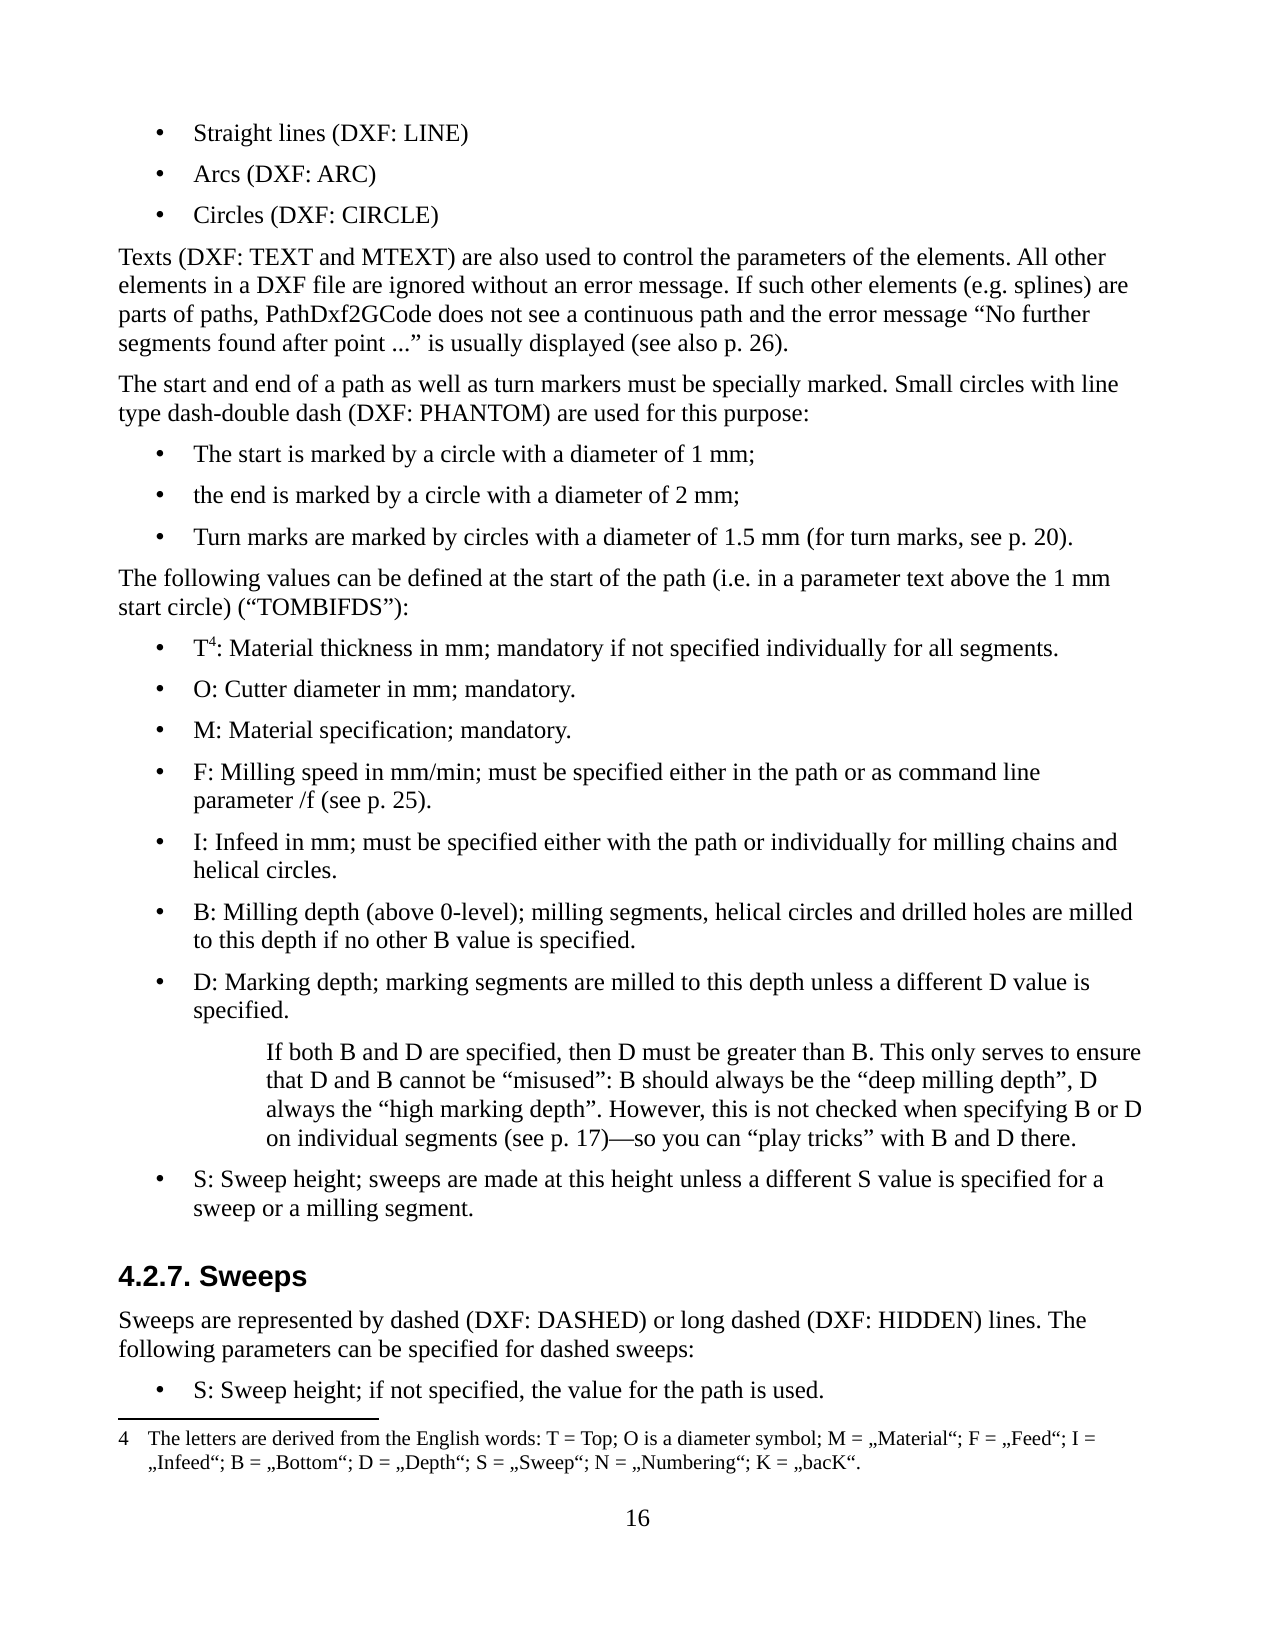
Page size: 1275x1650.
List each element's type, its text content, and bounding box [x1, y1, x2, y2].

subtitle 4.2.7. Sweeps [118, 1259, 1157, 1293]
list the end is marked by a circle with a diameter of 2 mm; [156, 481, 1157, 509]
text Texts (DXF: TEXT and MTEXT) are also used to control the parameters of the elements. All other elements in a DXF file are ignored without an error message. If such other elements (e.g. splines) are parts of paths, PathDxf2GCode does not see a continuous path and the error message “No further segments found after point ...” is usually displayed (see also p. 26). [118, 242, 1157, 357]
list Circles (DXF: CIRCLE) [156, 201, 1157, 229]
text The start and end of a path as well as turn markers must be specially marked. Small circles with line type dash-double dash (DXF: PHANTOM) are used for this purpose: [118, 369, 1157, 427]
list Turn marks are marked by circles with a diameter of 1.5 mm (for turn marks, see p. 19). [156, 522, 1157, 551]
text Sweeps are represented by dashed (DXF: DASHED) or long dashed (DXF: HIDDEN) lines. The following parameters can be specified for dashed sweeps: [118, 1305, 1157, 1363]
list F: Milling speed in mm/min; must be specified either in the path or as command line parameter /f (see p. 25). [156, 757, 1157, 814]
list S: Sweep height; if not specified, the value for the path is used. [156, 1375, 1157, 1404]
list Arcs (DXF: ARC) [156, 159, 1157, 188]
list Straight lines (DXF: LINE) [156, 118, 1157, 147]
text If both B and D are specified, then D must be greater than B. This only serves to ensure that D and B cannot be “misused”: B should always be the “deep milling depth”, D always the “high marking depth”. However, this is not checked when specifying B or D on individual segments (see p. 16)—so you can “play tricks” with B and D there. [266, 1037, 1157, 1152]
list M: Material specification; mandatory. [156, 716, 1157, 744]
list S: Sweep height; sweeps are made at this height unless a different S value is specified for a sweep or a milling segment. [156, 1164, 1157, 1222]
list The letters are derived from the English words: T = Top; O is a diameter symbol; M = „Material“; F = „Feed“; I = „Infeed“; B = „Bottom“; D = „Depth“; S = „Sweep“; N = „Numbering“; K = „bacK“. [118, 1426, 1157, 1474]
list D: Marking depth; marking segments are milled to this depth unless a different D value is specified. [156, 967, 1157, 1024]
list O: Cutter diameter in mm; mandatory. [156, 674, 1157, 703]
list The start is marked by a circle with a diameter of 1 mm; [156, 439, 1157, 468]
list I: Infeed in mm; must be specified either with the path or individually for milling chains and helical circles. [156, 827, 1157, 884]
list B: Milling depth (above 0-level); milling segments, helical circles and drilled holes are milled to this depth if no other B value is specified. [156, 897, 1157, 954]
text The following values can be defined at the start of the path (i.e. in a parameter text above the 1 mm start circle) (“TOMBIFDS”): [118, 563, 1157, 621]
list T: Material thickness in mm; mandatory if not specified individually for all segments. [156, 633, 1157, 662]
